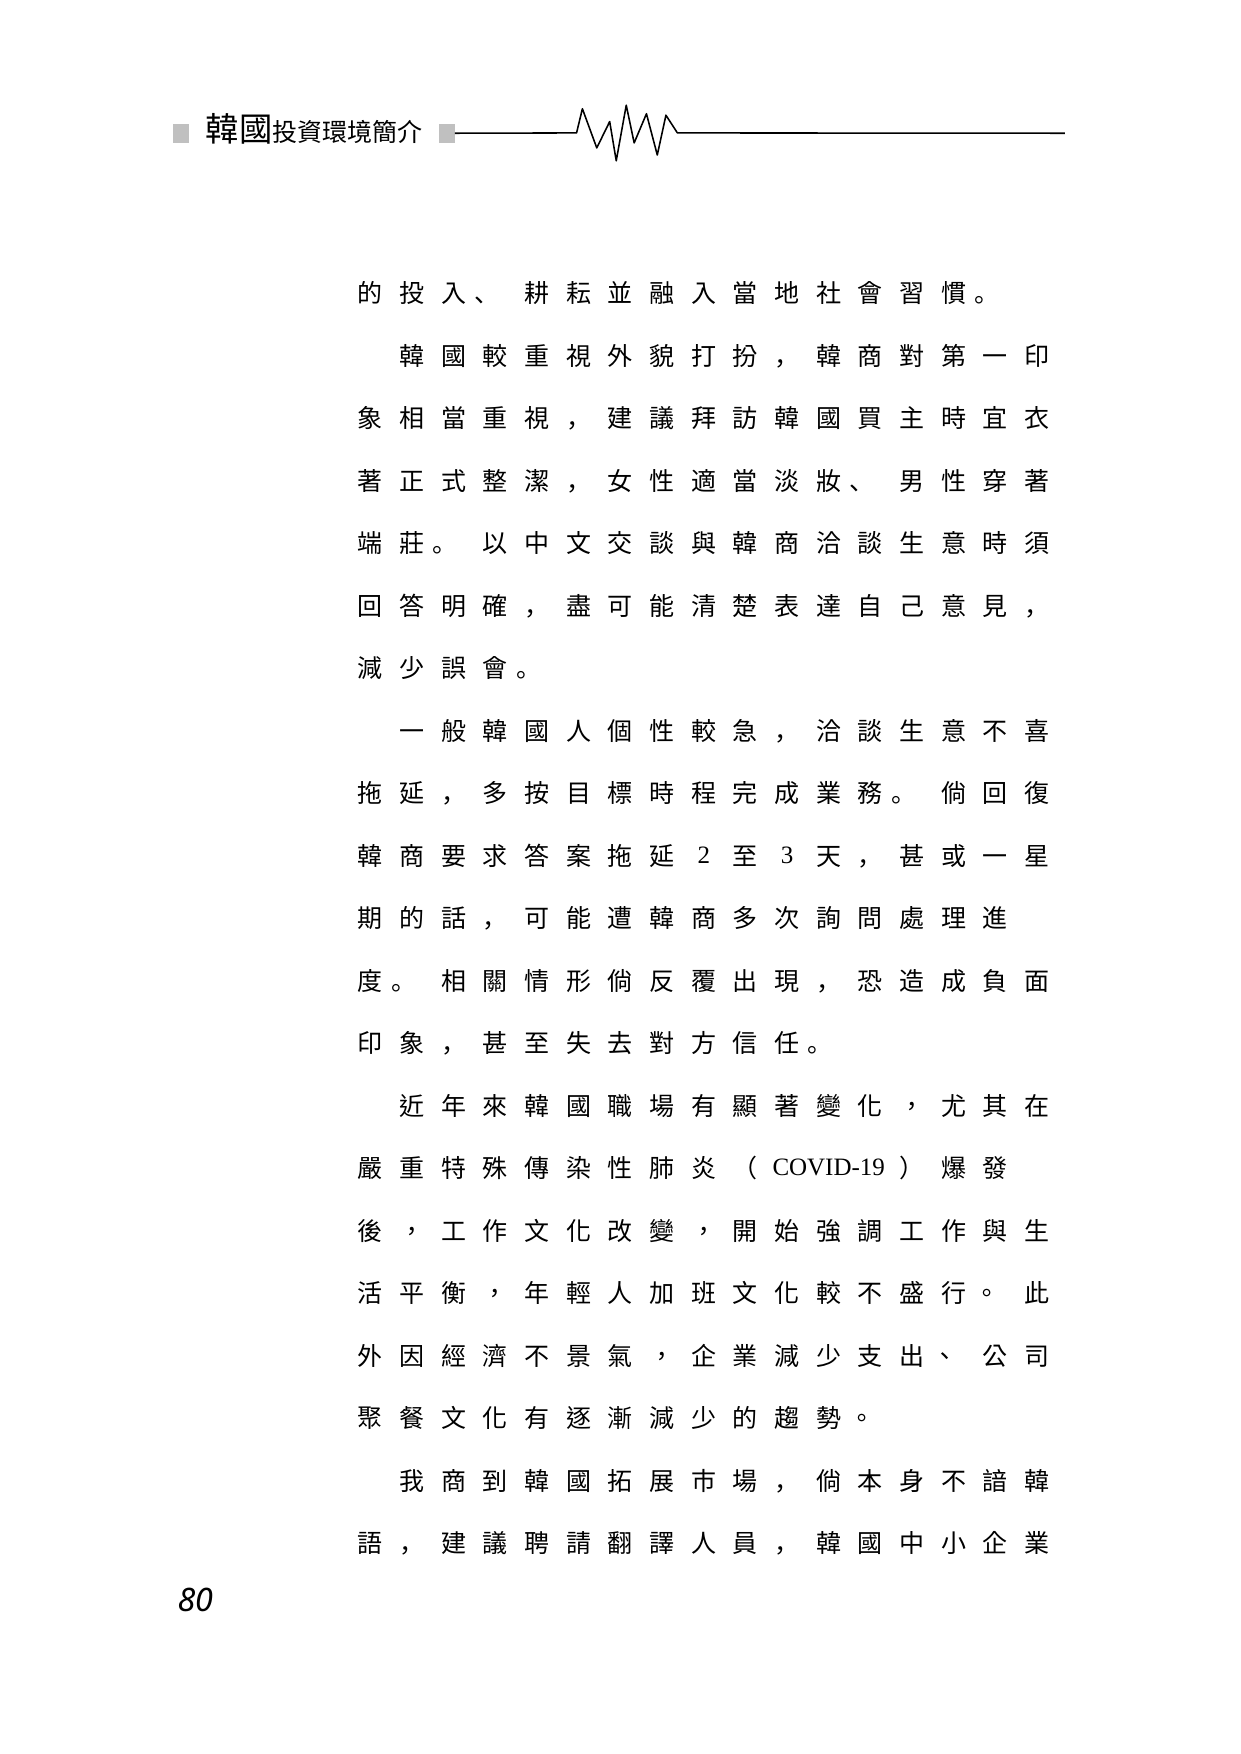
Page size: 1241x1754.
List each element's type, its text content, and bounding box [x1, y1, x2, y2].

text 一般韓國人個性較急，洽談生意不喜拖延，多按目標時程完成業務。倘回復韓商要求答案拖延2至3天，甚或一星期的話，可能遭韓商多次詢問處理進度。相關情形倘反覆出現，恐造成負面印象，甚至失去對方信任。 [330, 688, 1058, 1063]
text 我商到韓國拓展市場，倘本身不諳韓語，建議聘請翻譯人員，韓國中小企業 [330, 1438, 1058, 1563]
text 的投入、耕耘並融入當地社會習慣。 [330, 250, 1058, 313]
text 韓國較重視外貌打扮，韓商對第一印象相當重視，建議拜訪韓國買主時宜衣著正式整潔，女性適當淡妝、男性穿著端莊。以中文交談與韓商洽談生意時須回答明確，盡可能清楚表達自己意見，減少誤會。 [330, 313, 1058, 688]
text 近年來韓國職場有顯著變化，尤其在嚴重特殊傳染性肺炎（COVID-19）爆發後，工作文化改變，開始強調工作與生活平衡，年輕人加班文化較不盛行。此外因經濟不景氣，企業減少支出、公司聚餐文化有逐漸減少的趨勢。 [330, 1063, 1058, 1438]
